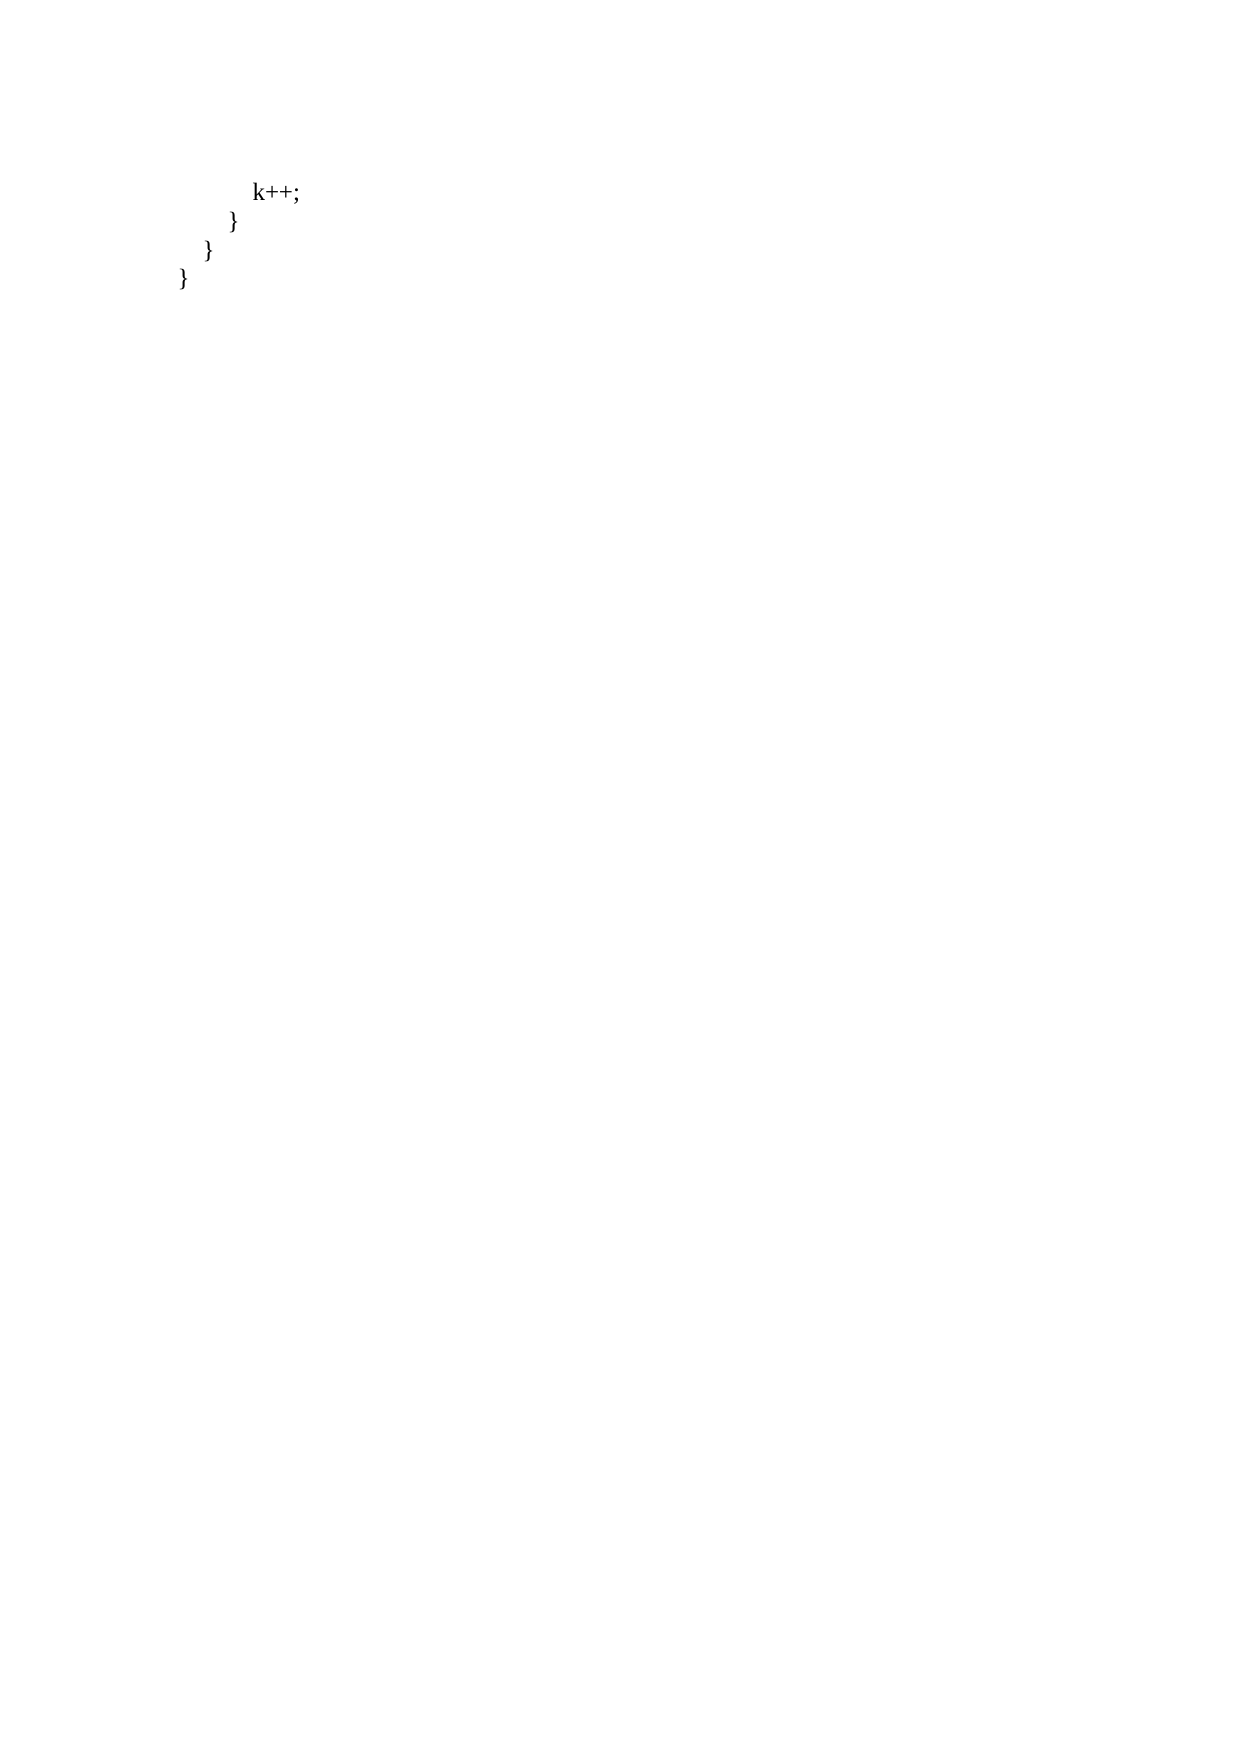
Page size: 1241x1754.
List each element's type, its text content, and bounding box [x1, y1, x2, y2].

text } [177, 206, 1181, 235]
text } [177, 263, 1181, 292]
text } [177, 235, 1181, 263]
text k++; [177, 177, 1181, 206]
